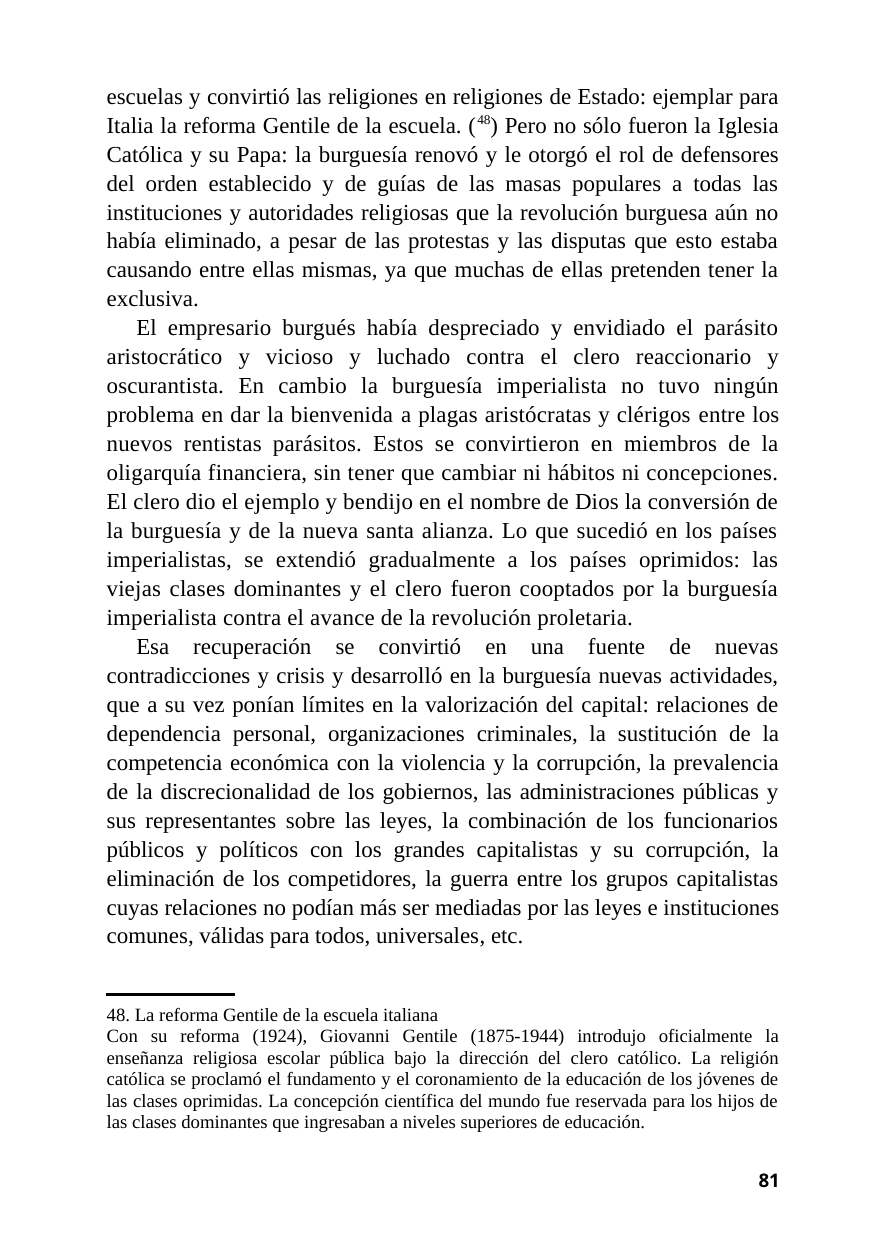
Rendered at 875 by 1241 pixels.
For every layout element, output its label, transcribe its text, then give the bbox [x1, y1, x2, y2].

text El empresario burgués había despreciado y envidiado el parásito aristocrático y vicioso y luchado contra el clero reaccionario y oscurantista. En cambio la burguesía imperialista no tuvo ningún problema en dar la bienvenida a plagas aristócratas y clérigos entre los nuevos rentistas parásitos. Estos se convirtieron en miembros de la oligarquía financiera, sin tener que cambiar ni hábitos ni concepciones. El clero dio el ejemplo y bendijo en el nombre de Dios la conversión de la burguesía y de la nueva santa alianza. Lo que sucedió en los países imperialistas, se extendió gradualmente a los países oprimidos: las viejas clases dominantes y el clero fueron cooptados por la burguesía imperialista contra el avance de la revolución proletaria. [106, 314, 779, 630]
text La reforma Gentile de la escuela italiana [103, 1001, 782, 1025]
text Esa recuperación se convirtió en una fuente de nuevas contradicciones y crisis y desarrolló en la burguesía nuevas actividades, que a su vez ponían límites en la valorización del capital: relaciones de dependencia personal, organizaciones criminales, la sustitución de la competencia económica con la violencia y la corrupción, la prevalencia de la discrecionalidad de los gobiernos, las administraciones públicas y sus representantes sobre las leyes, la combinación de los funcionarios públicos y políticos con los grandes capitalistas y su corrupción, la eliminación de los competidores, la guerra entre los grupos capitalistas cuyas relaciones no podían más ser mediadas por las leyes e instituciones comunes, válidas para todos, universales, etc. [106, 633, 779, 949]
text Con su reforma (1924), Giovanni Gentile (1875-1944) introdujo oficialmente la enseñanza religiosa escolar pública bajo la dirección del clero católico. La religión católica se proclamó el fundamento y el coronamiento de la educación de los jóvenes de las clases oprimidas. La concepción científica del mundo fue reservada para los hijos de las clases dominantes que ingresaban a niveles superiores de educación. [106, 1025, 779, 1133]
text escuelas y convirtió las religiones en religiones de Estado: ejemplar para Italia la reforma Gentile de la escuela. () Pero no sólo fueron la Iglesia Católica y su Papa: la burguesía renovó y le otorgó el rol de defensores del orden establecido y de guías de las masas populares a todas las instituciones y autoridades religiosas que la revolución burguesa aún no había eliminado, a pesar de las protestas y las disputas que esto estaba causando entre ellas mismas, ya que muchas de ellas pretenden tener la exclusiva. [106, 83, 779, 312]
